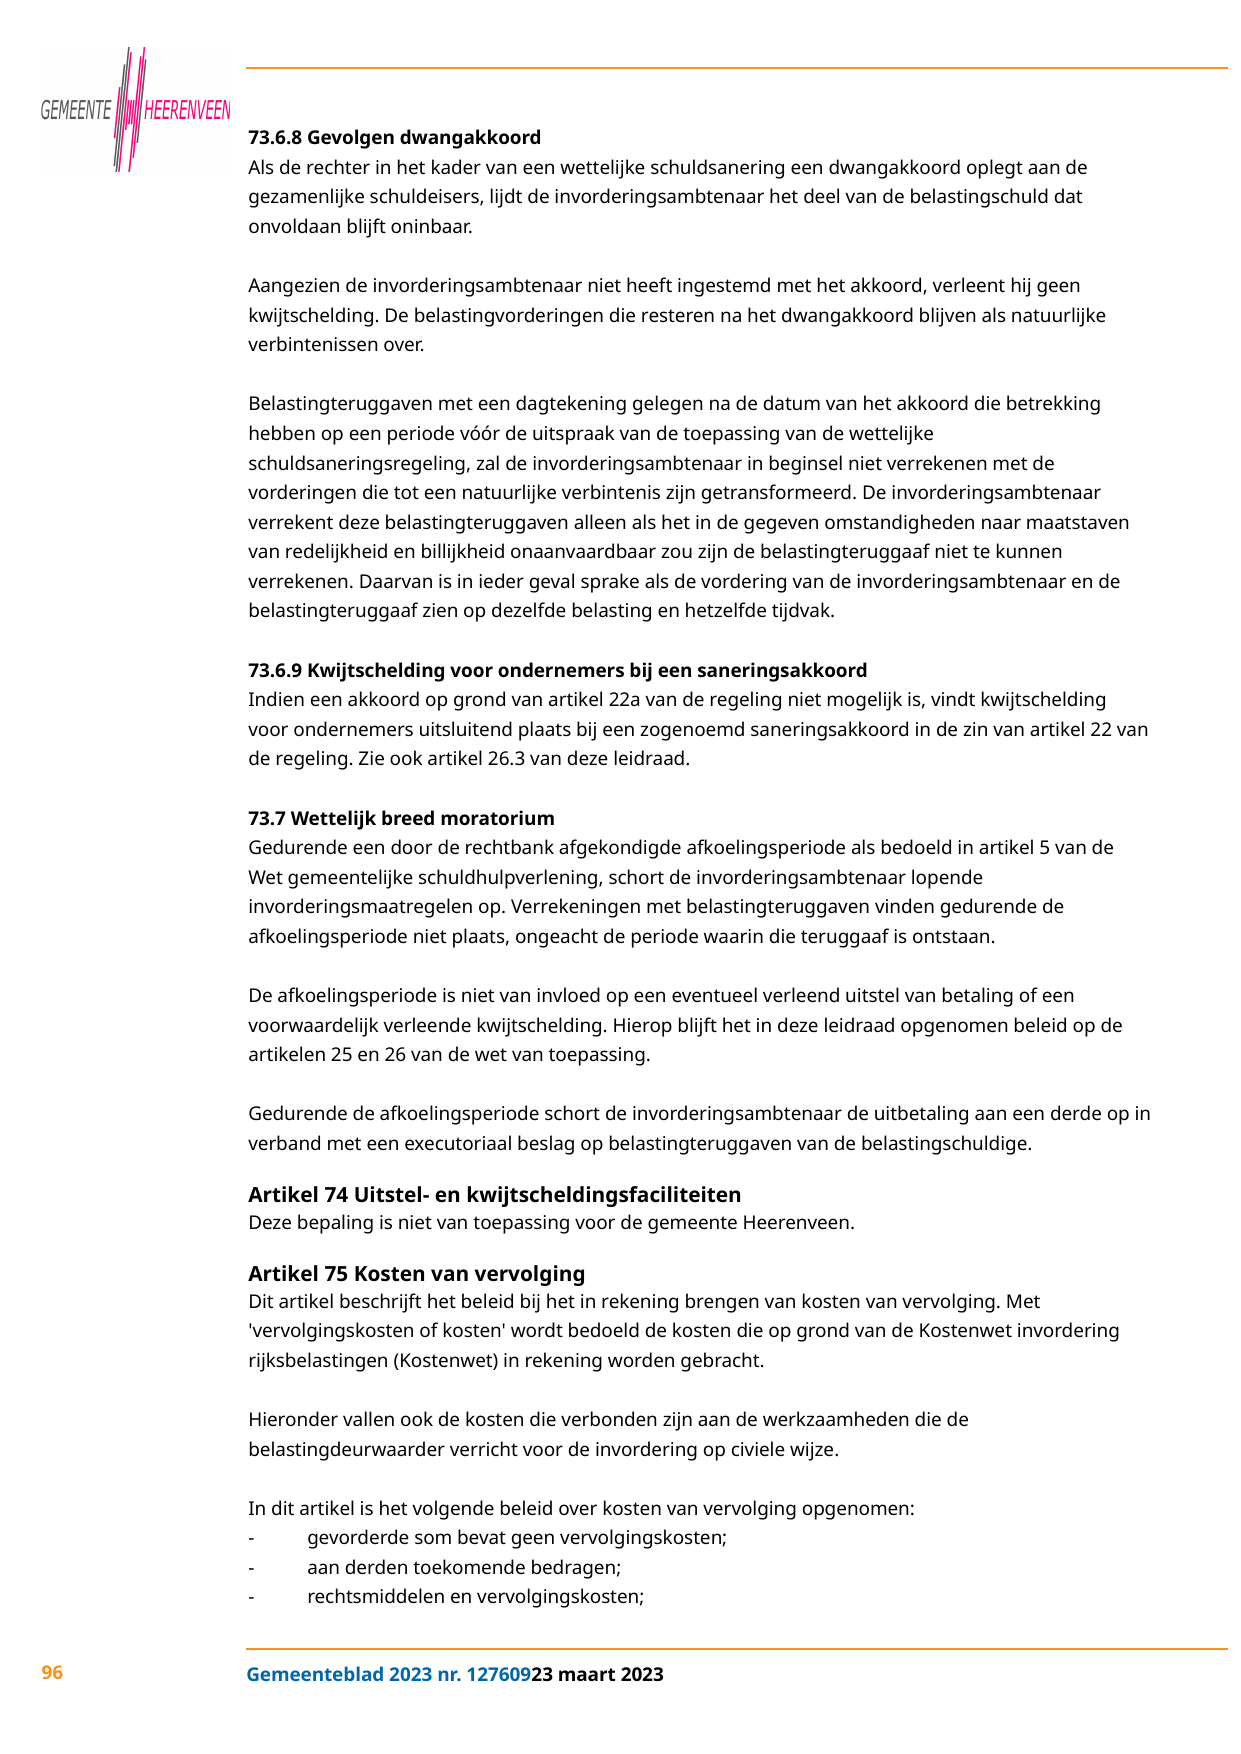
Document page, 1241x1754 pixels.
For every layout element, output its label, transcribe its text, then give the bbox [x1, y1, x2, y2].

list rechtsmiddelen en vervolgingskosten; [248, 1584, 1152, 1609]
text Aangezien de invorderingsambtenaar niet heeft ingestemd met het akkoord, verleent hij geen kwijtschelding. De belastingvorderingen die resteren na het dwangakkoord blijven als natuurlijke verbintenissen over. [248, 272, 1152, 357]
text 73.7 Wettelijk breed moratorium [248, 805, 1152, 831]
text Artikel 74 Uitstel- en kwijtscheldingsfaciliteiten [248, 1181, 1152, 1209]
picture [41, 47, 231, 172]
text De afkoelingsperiode is niet van invloed op een eventueel verleend uitstel van betaling of een voorwaardelijk verleende kwijtschelding. Hierop blijft het in deze leidraad opgenomen beleid op de artikelen 25 en 26 van de wet van toepassing. [248, 982, 1152, 1067]
text Als de rechter in het kader van een wettelijke schuldsanering een dwangakkoord oplegt aan de gezamenlijke schuldeisers, lijdt de invorderingsambtenaar het deel van de belastingschuld dat onvoldaan blijft oninbaar. [248, 154, 1152, 239]
list gevorderde som bevat geen vervolgingskosten; [248, 1524, 1152, 1550]
text Gedurende de afkoelingsperiode schort de invorderingsambtenaar de uitbetaling aan een derde op in verband met een executoriaal beslag op belastingteruggaven van de belastingschuldige. [248, 1101, 1152, 1156]
text Dit artikel beschrijft het beleid bij het in rekening brengen van kosten van vervolging. Met 'vervolgingskosten of kosten' wordt bedoeld de kosten die op grond van de Kostenwet invordering rijksbelastingen (Kostenwet) in rekening worden gebracht. [248, 1288, 1152, 1373]
text Indien een akkoord op grond van artikel 22a van de regeling niet mogelijk is, vindt kwijtschelding voor ondernemers uitsluitend plaats bij een zogenoemd saneringsakkoord in de zin van artikel 22 van de regeling. Zie ook artikel 26.3 van deze leidraad. [248, 686, 1152, 771]
text 73.6.8 Gevolgen dwangakkoord [248, 124, 1152, 150]
text Artikel 75 Kosten van vervolging [248, 1259, 1152, 1288]
text Gedurende een door de rechtbank afgekondigde afkoelingsperiode als bedoeld in artikel 5 van de Wet gemeentelijke schuldhulpverlening, schort de invorderingsambtenaar lopende invorderingsmaatregelen op. Verrekeningen met belastingteruggaven vinden gedurende de afkoelingsperiode niet plaats, ongeacht de periode waarin die teruggaaf is ontstaan. [248, 834, 1152, 949]
list aan derden toekomende bedragen; [248, 1554, 1152, 1580]
text 73.6.9 Kwijtschelding voor ondernemers bij een saneringsakkoord [248, 657, 1152, 683]
text Hieronder vallen ook de kosten die verbonden zijn aan de werkzaamheden die de belastingdeurwaarder verricht voor de invordering op civiele wijze. [248, 1406, 1152, 1462]
text In dit artikel is het volgende beleid over kosten van vervolging opgenomen: [248, 1495, 1152, 1521]
text Belastingteruggaven met een dagtekening gelegen na de datum van het akkoord die betrekking hebben op een periode vóór de uitspraak van de toepassing van de wettelijke schuldsaneringsregeling, zal de invorderingsambtenaar in beginsel niet verrekenen met de vorderingen die tot een natuurlijke verbintenis zijn getransformeerd. De invorderingsambtenaar verrekent deze belastingteruggaven alleen als het in de gegeven omstandigheden naar maatstaven van redelijkheid en billijkheid onaanvaardbaar zou zijn de belastingteruggaaf niet te kunnen verrekenen. Daarvan is in ieder geval sprake als de vordering van de invorderingsambtenaar en de belastingteruggaaf zien op dezelfde belasting en hetzelfde tijdvak. [248, 391, 1152, 623]
text Deze bepaling is niet van toepassing voor de gemeente Heerenveen. [248, 1209, 1152, 1235]
